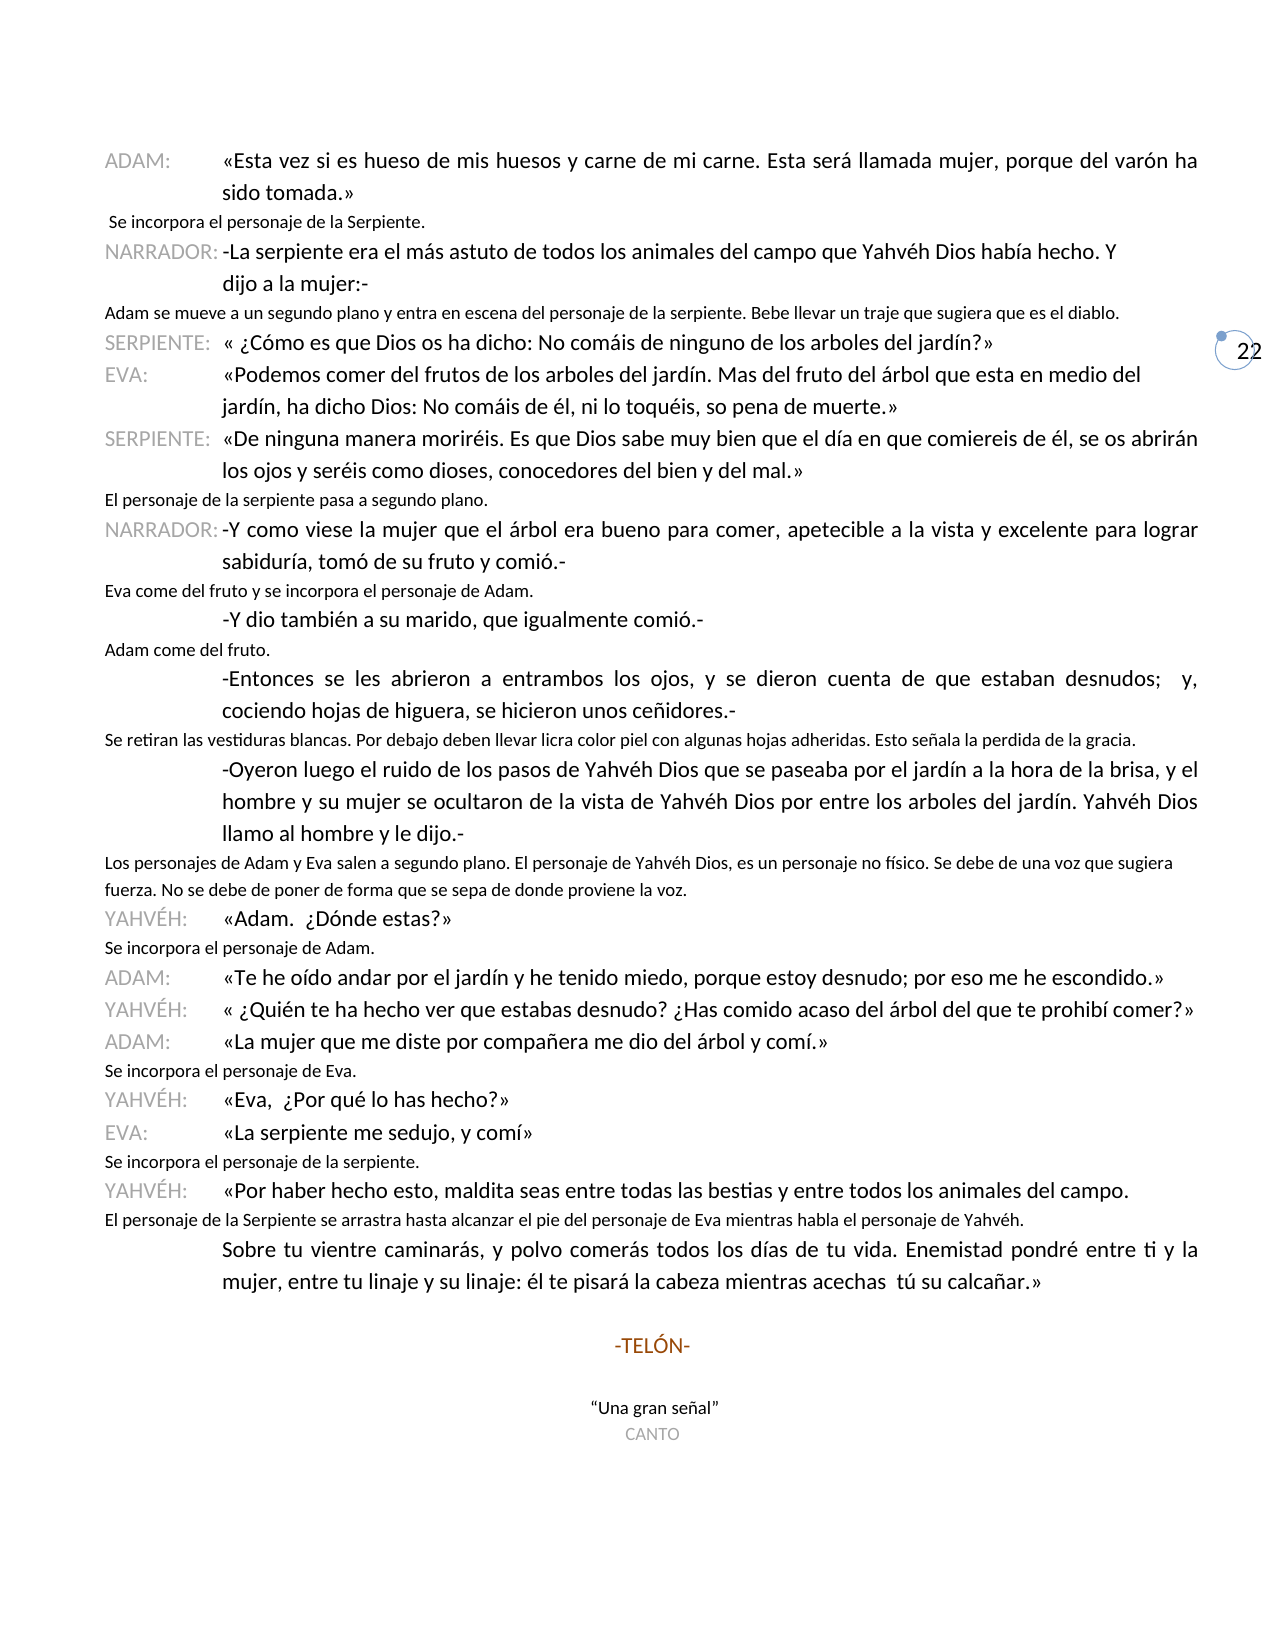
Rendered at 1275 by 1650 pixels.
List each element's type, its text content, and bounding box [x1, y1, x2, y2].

text -Oyeron luego el ruido de los pasos de Yahvéh Dios que se paseaba por el jardín a la hora de la brisa, y el hombre y su mujer se ocultaron de la vista de Yahvéh Dios por entre los arboles del jardín. Yahvéh Dios llamo al hombre y le dijo.- [222, 755, 1200, 847]
text Sobre tu vientre caminarás, y polvo comerás todos los días de tu vida. Enemistad pondré entre ti y la mujer, entre tu linaje y su linaje: él te pisará la cabeza mientras acechas tú su calcañar.» [222, 1235, 1200, 1295]
text CANTO [104, 1422, 1200, 1445]
text ADAM: «Te he oído andar por el jardín y he tenido miedo, porque estoy desnudo; por eso me he escondido.» [104, 963, 1200, 991]
text Se incorpora el personaje de la serpiente. [104, 1150, 1200, 1173]
text El personaje de la Serpiente se arrastra hasta alcanzar el pie del personaje de Eva mientras habla el personaje de Yahvéh. [104, 1208, 1200, 1231]
text -TELÓN- [104, 1331, 1200, 1359]
text NARRADOR: -Y como viese la mujer que el árbol era bueno para comer, apetecible a la vista y excelente para lograr sabiduría, tomó de su fruto y comió.- [104, 515, 1200, 575]
text EVA: «Podemos comer del frutos de los arboles del jardín. Mas del fruto del árbol que esta en medio del jardín, ha dicho Dios: No comáis de él, ni lo toquéis, so pena de muerte.» [104, 360, 1200, 420]
text -Y dio también a su marido, que igualmente comió.- [104, 606, 1200, 634]
text YAHVÉH: «Por haber hecho esto, maldita seas entre todas las bestias y entre todos los animales del campo. [104, 1176, 1200, 1204]
text “Una gran señal” [104, 1396, 1200, 1419]
text SERPIENTE: «De ninguna manera moriréis. Es que Dios sabe muy bien que el día en que comiereis de él, se os abrirán los ojos y seréis como dioses, conocedores del bien y del mal.» [104, 424, 1200, 484]
text Se incorpora el personaje de la Serpiente. [104, 211, 1200, 233]
text YAHVÉH: « ¿Quién te ha hecho ver que estabas desnudo? ¿Has comido acaso del árbol del que te prohibí comer?» [104, 995, 1200, 1023]
text El personaje de la serpiente pasa a segundo plano. [104, 488, 1200, 511]
text EVA: «La serpiente me sedujo, y comí» [104, 1118, 1200, 1146]
text YAHVÉH: «Adam. ¿Dónde estas?» [104, 904, 1200, 932]
text Los personajes de Adam y Eva salen a segundo plano. El personaje de Yahvéh Dios, es un personaje no físico. Se debe de una voz que sugiera fuerza. No se debe de poner de forma que se sepa de donde proviene la voz. [104, 851, 1200, 901]
text YAHVÉH: «Eva, ¿Por qué lo has hecho?» [104, 1086, 1200, 1114]
text Se incorpora el personaje de Adam. [104, 936, 1200, 959]
text ADAM: «Esta vez si es hueso de mis huesos y carne de mi carne. Esta será llamada mujer, porque del varón ha sido tomada.» [104, 146, 1200, 206]
text NARRADOR: -La serpiente era el más astuto de todos los animales del campo que Yahvéh Dios había hecho. Y dijo a la mujer:- [104, 237, 1200, 297]
text Se retiran las vestiduras blancas. Por debajo deben llevar licra color piel con algunas hojas adheridas. Esto señala la perdida de la gracia. [104, 728, 1200, 751]
text Adam come del fruto. [104, 638, 1200, 661]
text Eva come del fruto y se incorpora el personaje de Adam. [104, 579, 1200, 602]
text Adam se mueve a un segundo plano y entra en escena del personaje de la serpiente. Bebe llevar un traje que sugiera que es el diablo. [104, 301, 1200, 324]
text SERPIENTE: « ¿Cómo es que Dios os ha dicho: No comáis de ninguno de los arboles del jardín?» [104, 328, 1200, 356]
text ADAM: «La mujer que me diste por compañera me dio del árbol y comí.» [104, 1027, 1200, 1055]
text -Entonces se les abrieron a entrambos los ojos, y se dieron cuenta de que estaban desnudos; y, cociendo hojas de higuera, se hicieron unos ceñidores.- [222, 664, 1200, 724]
text Se incorpora el personaje de Eva. [104, 1059, 1200, 1082]
